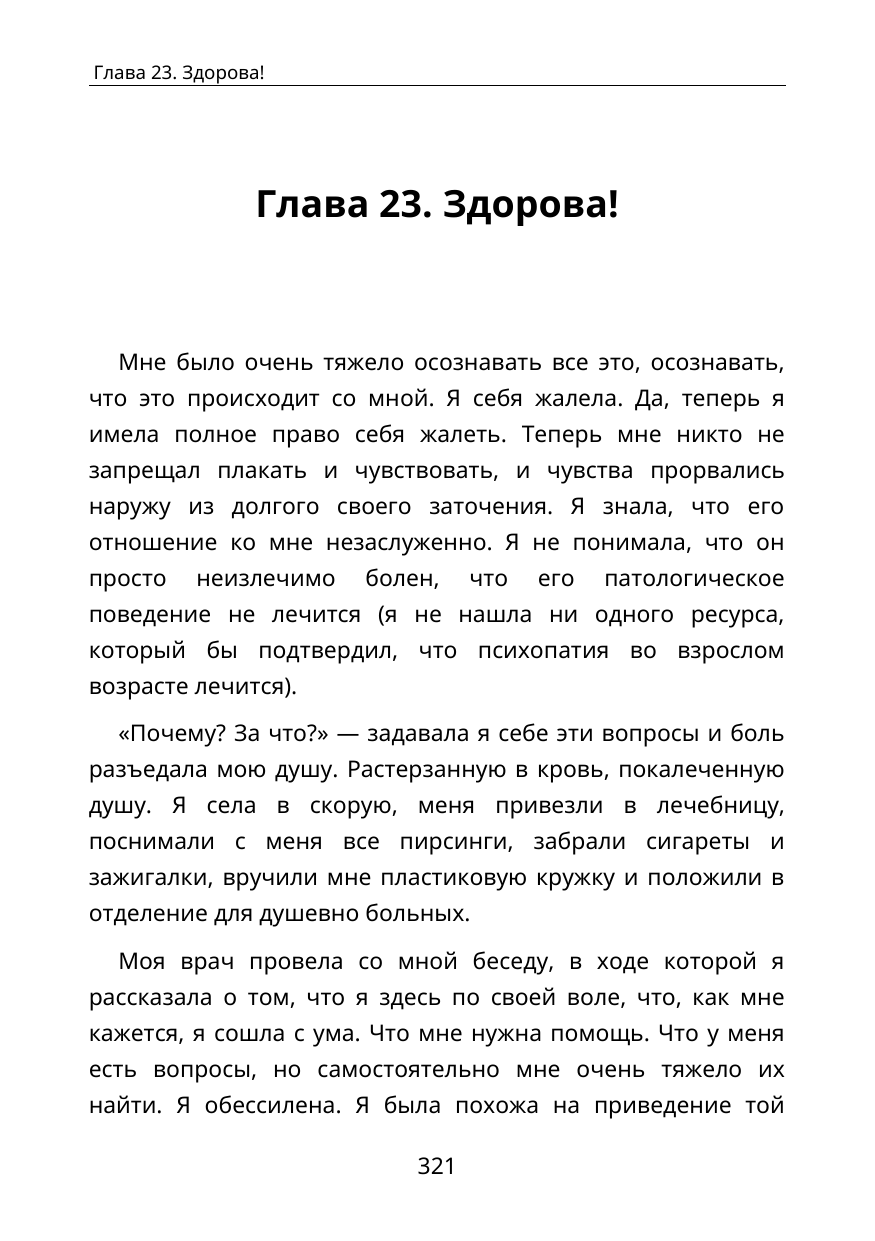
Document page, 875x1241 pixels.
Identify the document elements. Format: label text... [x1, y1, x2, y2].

text Мне было очень тяжело осознавать все это, осознавать, что это происходит со мной. Я себя жалела. Да, теперь я имела полное право себя жалеть. Теперь мне никто не запрещал плакать и чувствовать, и чувства прорвались наружу из долгого своего заточения. Я знала, что его отношение ко мне незаслуженно. Я не понимала, что он просто неизлечимо болен, что его патологическое поведение не лечится (я не нашла ни одного ресурса, который бы подтвердил, что психопатия во взрослом возрасте лечится). [88, 346, 786, 701]
text Моя врач провела со мной беседу, в ходе которой я рассказала о том, что я здесь по своей воле, что, как мне кажется, я сошла с ума. Что мне нужна помощь. Что у меня есть вопросы, но самостоятельно мне очень тяжело их найти. Я обессилена. Я была похожа на приведение той [88, 945, 786, 1120]
text «Почему? За что?» — задавала я себе эти вопросы и боль разъедала мою душу. Растерзанную в кровь, покалеченную душу. Я села в скорую, меня привезли в лечебницу, поснимали с меня все пирсинги, забрали сигареты и зажигалки, вручили мне пластиковую кружку и положили в отделение для душевно больных. [88, 717, 786, 928]
subtitle Глава 23. Здорова! [88, 177, 786, 228]
